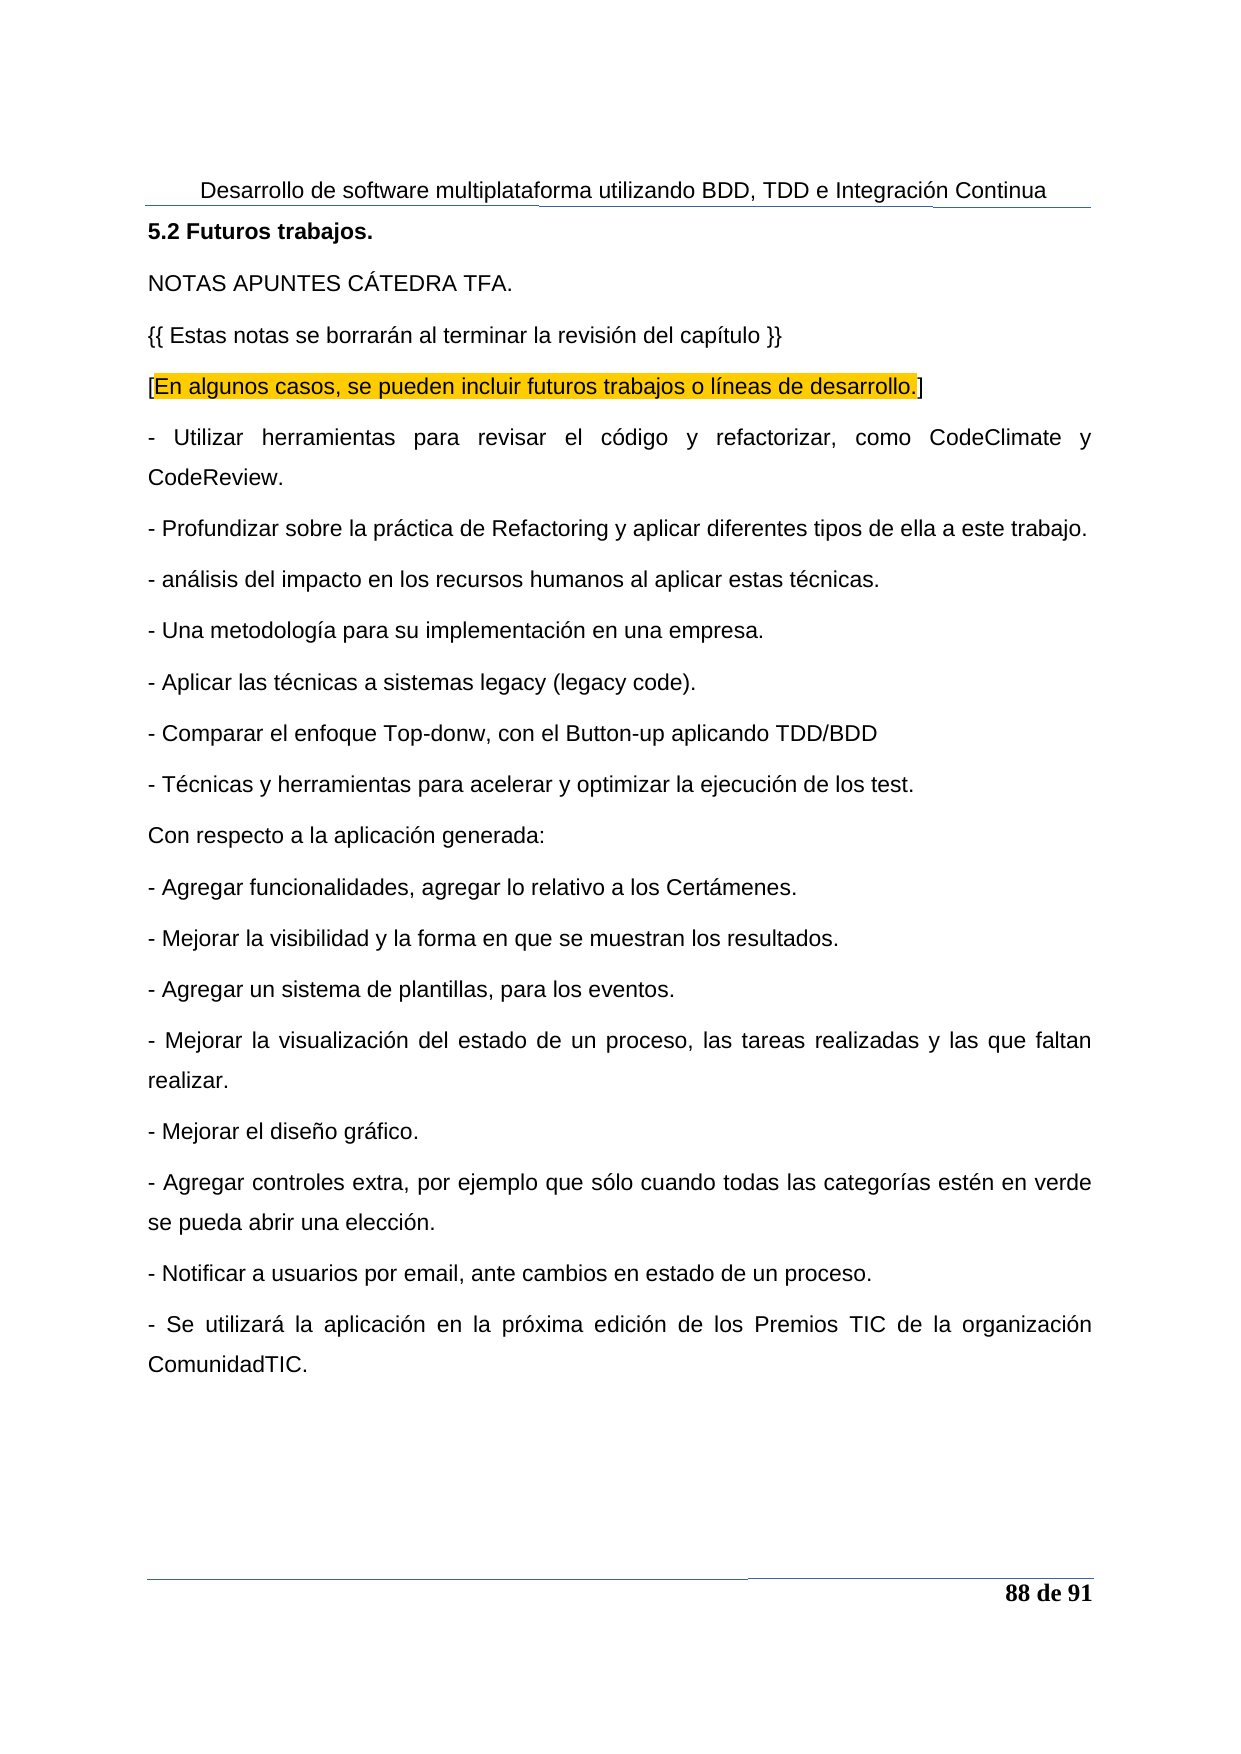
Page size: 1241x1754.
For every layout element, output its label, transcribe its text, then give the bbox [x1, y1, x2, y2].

text - Comparar el enfoque Top-donw, con el Button-up aplicando TDD/BDD [148, 720, 1093, 746]
text {{ Estas notas se borrarán al terminar la revisión del capítulo }} [148, 322, 1093, 348]
text - Mejorar la visibilidad y la forma en que se muestran los resultados. [148, 925, 1093, 951]
text - análisis del impacto en los recursos humanos al aplicar estas técnicas. [148, 566, 1093, 592]
text - Técnicas y herramientas para acelerar y optimizar la ejecución de los test. [148, 771, 1093, 797]
text - Notificar a usuarios por email, ante cambios en estado de un proceso. [148, 1260, 1093, 1286]
text NOTAS APUNTES CÁTEDRA TFA. [148, 270, 1093, 297]
text - Mejorar el diseño gráfico. [148, 1118, 1093, 1144]
text - Aplicar las técnicas a sistemas legacy (legacy code). [148, 668, 1093, 695]
subtitle 5.2 Futuros trabajos. [148, 218, 1093, 245]
text - Agregar controles extra, por ejemplo que sólo cuando todas las categorías estén en verde se pueda abrir una elección. [148, 1169, 1093, 1235]
text - Se utilizará la aplicación en la próxima edición de los Premios TIC de la organización ComunidadTIC. [148, 1311, 1093, 1377]
text - Mejorar la visualización del estado de un proceso, las tareas realizadas y las que faltan realizar. [148, 1027, 1093, 1093]
text [En algunos casos, se pueden incluir futuros trabajos o líneas de desarrollo.] [148, 373, 1093, 399]
text - Profundizar sobre la práctica de Refactoring y aplicar diferentes tipos de ella a este trabajo. [148, 515, 1093, 541]
text Con respecto a la aplicación generada: [148, 822, 1093, 849]
text - Agregar un sistema de plantillas, para los eventos. [148, 976, 1093, 1002]
text - Utilizar herramientas para revisar el código y refactorizar, como CodeClimate y CodeReview. [148, 424, 1093, 490]
text - Agregar funcionalidades, agregar lo relativo a los Certámenes. [148, 873, 1093, 900]
text - Una metodología para su implementación en una empresa. [148, 617, 1093, 644]
